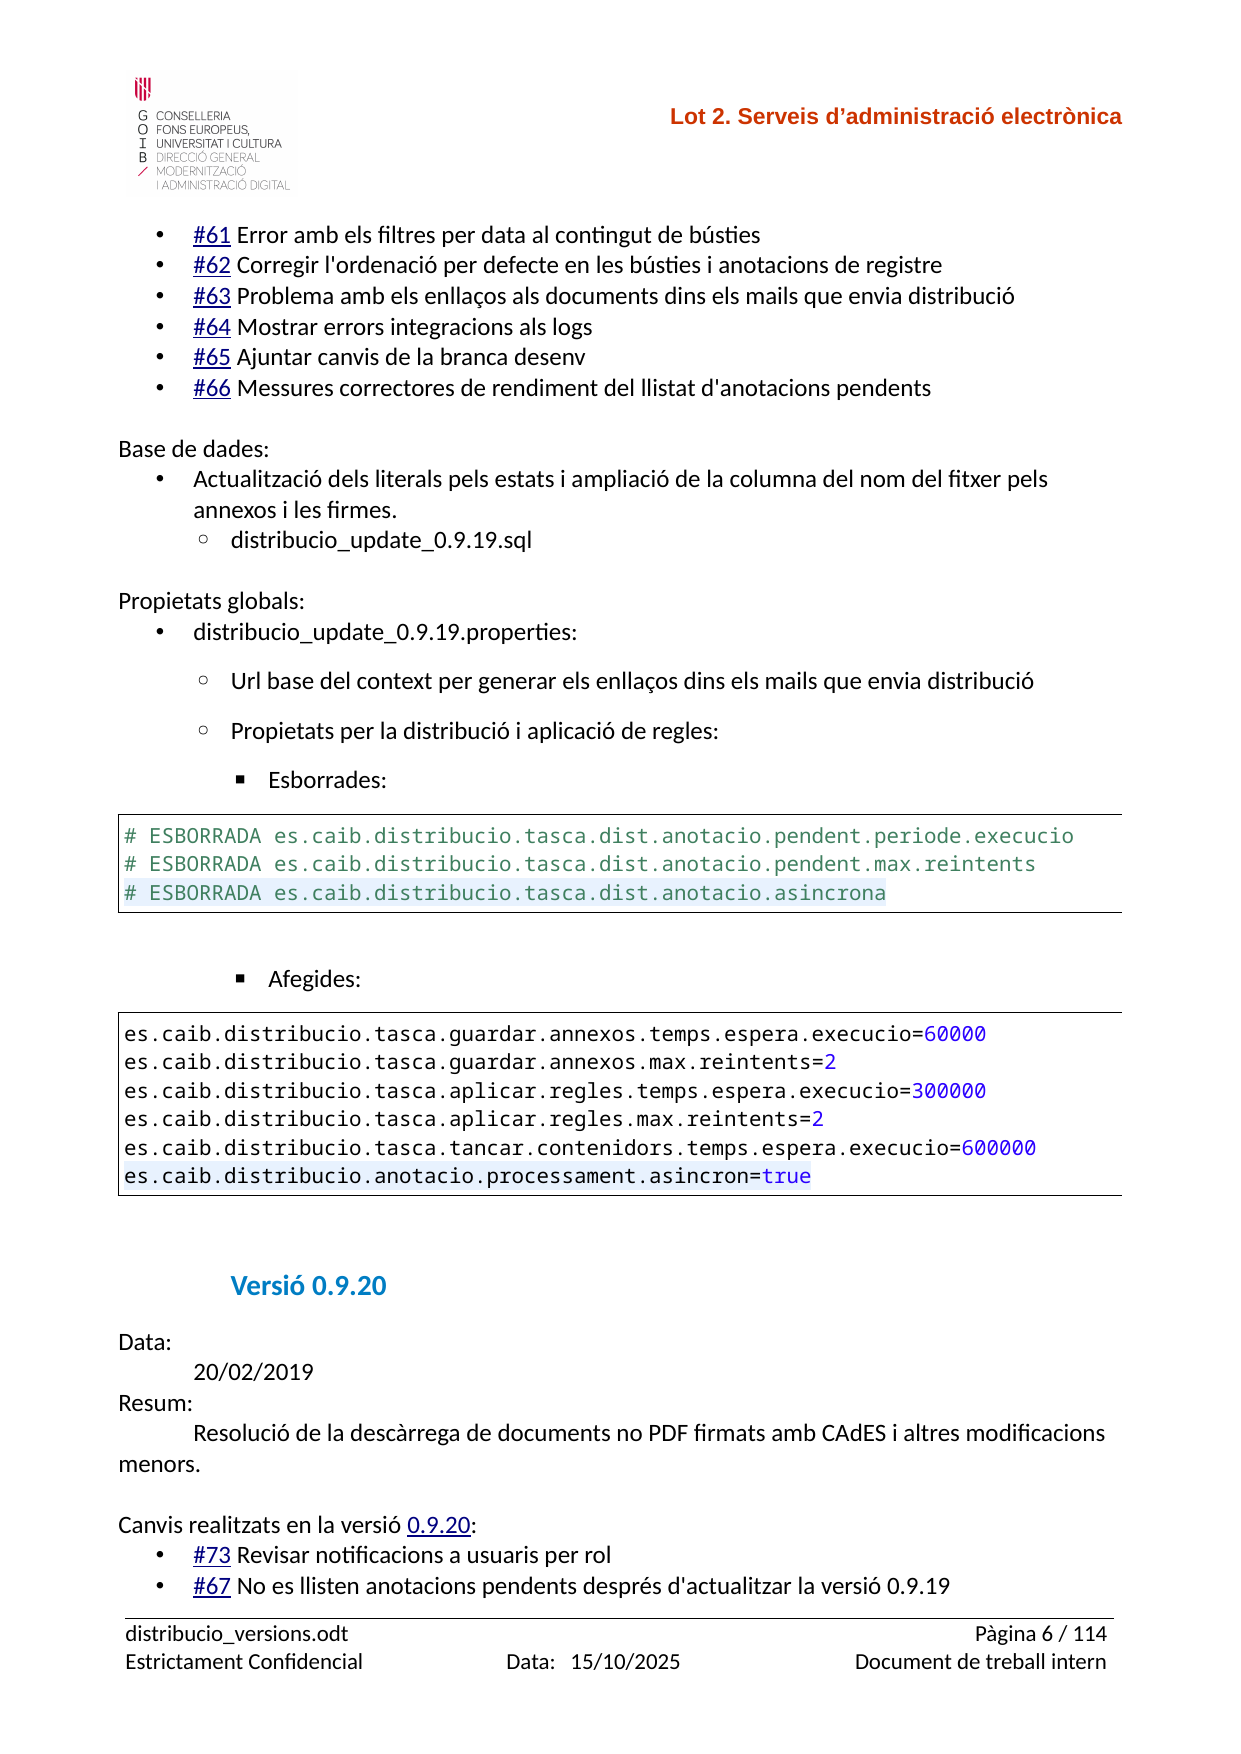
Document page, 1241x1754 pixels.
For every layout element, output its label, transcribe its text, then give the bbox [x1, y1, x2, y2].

list Actualització dels literals pels estats i ampliació de la columna del nom del fitxer pels annexos i les firmes. [156, 463, 1122, 524]
list #62 Corregir l'ordenació per defecte en les bústies i anotacions de registre [156, 250, 1122, 280]
list #64 Mostrar errors integracions als logs [156, 311, 1122, 341]
list #61 Error amb els filtres per data al contingut de bústies [156, 219, 1122, 250]
text 20/02/2019 [118, 1356, 1122, 1387]
list Url base del context per generar els enllaços dins els mails que envia distribució [193, 666, 1122, 696]
list #65 Ajuntar canvis de la branca desenv [156, 341, 1122, 372]
table_header es.caib.distribucio.tasca.guardar.annexos.temps.espera.execucio=60000 es.caib.distribucio.tasca.guardar.annexos.max.reintents=2 es.caib.distribucio.tasca.aplicar.regles.temps.espera.execucio=300000 es.caib.distribucio.tasca.aplicar.regles.max.reintents=2 es.caib.distribucio.tasca.tancar.contenidors.temps.espera.execucio=600000 es.caib.distribucio.anotacio.processament.asincron=true [119, 1013, 1122, 1195]
list #66 Messures correctores de rendiment del llistat d'anotacions pendents [156, 372, 1122, 402]
picture [126, 70, 299, 197]
text Canvis realitzats en la versió 0.9.20: [118, 1509, 1122, 1539]
list distribucio_update_0.9.19.properties: [156, 616, 1122, 646]
list Afegides: [231, 963, 1122, 993]
list #67 No es llisten anotacions pendents després d'actualitzar la versió 0.9.19 [156, 1570, 1122, 1601]
text Base de dades: [118, 433, 1122, 463]
text Resolució de la descàrrega de documents no PDF firmats amb CAdES i altres modificacions menors. [118, 1417, 1122, 1478]
table_header # ESBORRADA es.caib.distribucio.tasca.dist.anotacio.pendent.periode.execucio # ESBORRADA es.caib.distribucio.tasca.dist.anotacio.pendent.max.reintents # ESBORRADA es.caib.distribucio.tasca.dist.anotacio.asincrona [119, 815, 1122, 912]
text Propietats globals: [118, 585, 1122, 616]
list distribucio_update_0.9.19.sql [193, 524, 1122, 555]
list #63 Problema amb els enllaços als documents dins els mails que envia distribució [156, 280, 1122, 311]
list Propietats per la distribució i aplicació de regles: [193, 715, 1122, 746]
text Resum: [118, 1387, 1122, 1417]
text Data: [118, 1326, 1122, 1356]
list Esborrades: [231, 765, 1122, 795]
list #73 Revisar notificacions a usuaris per rol [156, 1539, 1122, 1570]
subtitle Versió 0.9.20 [153, 1267, 1122, 1302]
